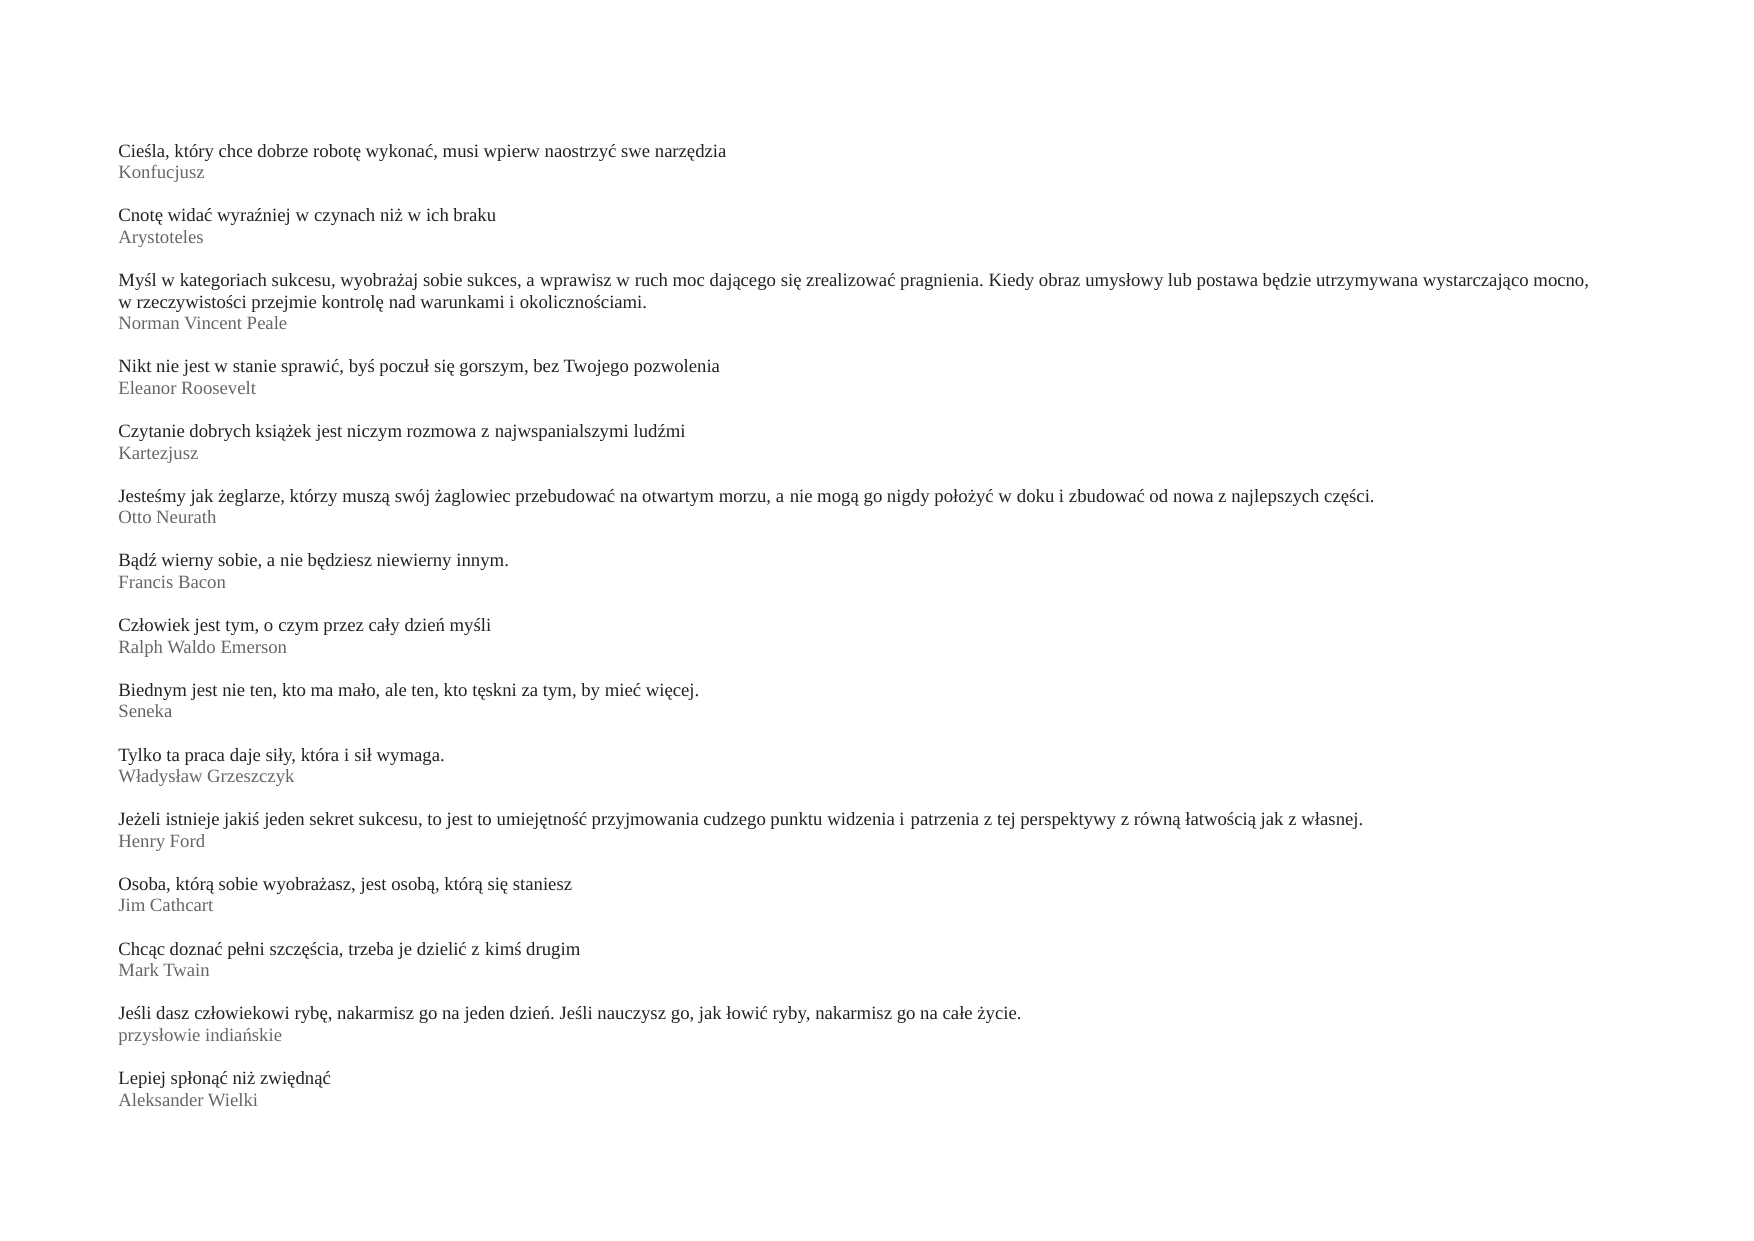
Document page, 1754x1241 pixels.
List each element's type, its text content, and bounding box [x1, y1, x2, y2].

text Ralph Waldo Emerson [118, 636, 1636, 657]
text Aleksander Wielki [118, 1088, 1636, 1110]
text Kartezjusz [118, 442, 1636, 463]
text Władysław Grzeszczyk [118, 765, 1636, 787]
text Henry Ford [118, 830, 1636, 851]
text Seneka [118, 700, 1636, 722]
text Cnotę widać wyraźniej w czynach niż w ich braku [118, 204, 1636, 226]
text Lepiej spłonąć niż zwiędnąć [118, 1067, 1636, 1088]
text Cieśla, który chce dobrze robotę wykonać, musi wpierw naostrzyć swe narzędzia [118, 140, 1636, 161]
text przysłowie indiańskie [118, 1024, 1636, 1045]
text Człowiek jest tym, o czym przez cały dzień myśli [118, 614, 1636, 636]
text Bądź wierny sobie, a nie będziesz niewierny innym. [118, 549, 1636, 571]
text Jesteśmy jak żeglarze, którzy muszą swój żaglowiec przebudować na otwartym morzu, a nie mogą go nigdy położyć w doku i zbudować od nowa z najlepszych części. [118, 485, 1636, 506]
text Nikt nie jest w stanie sprawić, byś poczuł się gorszym, bez Twojego pozwolenia [118, 355, 1636, 377]
text Jeżeli istnieje jakiś jeden sekret sukcesu, to jest to umiejętność przyjmowania cudzego punktu widzenia i patrzenia z tej perspektywy z równą łatwością jak z własnej. [118, 808, 1636, 830]
text Norman Vincent Peale [118, 312, 1636, 334]
text Francis Bacon [118, 571, 1636, 592]
text Tylko ta praca daje siły, która i sił wymaga. [118, 743, 1636, 765]
text Osoba, którą sobie wyobrażasz, jest osobą, którą się staniesz [118, 873, 1636, 894]
text Jim Cathcart [118, 894, 1636, 916]
text Chcąc doznać pełni szczęścia, trzeba je dzielić z kimś drugim [118, 937, 1636, 959]
text Mark Twain [118, 959, 1636, 981]
text Konfucjusz [118, 161, 1636, 183]
text Arystoteles [118, 226, 1636, 247]
text Czytanie dobrych książek jest niczym rozmowa z najwspanialszymi ludźmi [118, 420, 1636, 442]
text Myśl w kategoriach sukcesu, wyobrażaj sobie sukces, a wprawisz w ruch moc dającego się zrealizować pragnienia. Kiedy obraz umysłowy lub postawa będzie utrzymywana wystarczająco mocno, w rzeczywistości przejmie kontrolę nad warunkami i okolicznościami. [118, 269, 1636, 312]
text Eleanor Roosevelt [118, 377, 1636, 398]
text Biednym jest nie ten, kto ma mało, ale ten, kto tęskni za tym, by mieć więcej. [118, 679, 1636, 700]
text Jeśli dasz człowiekowi rybę, nakarmisz go na jeden dzień. Jeśli nauczysz go, jak łowić ryby, nakarmisz go na całe życie. [118, 1002, 1636, 1024]
text Otto Neurath [118, 506, 1636, 528]
